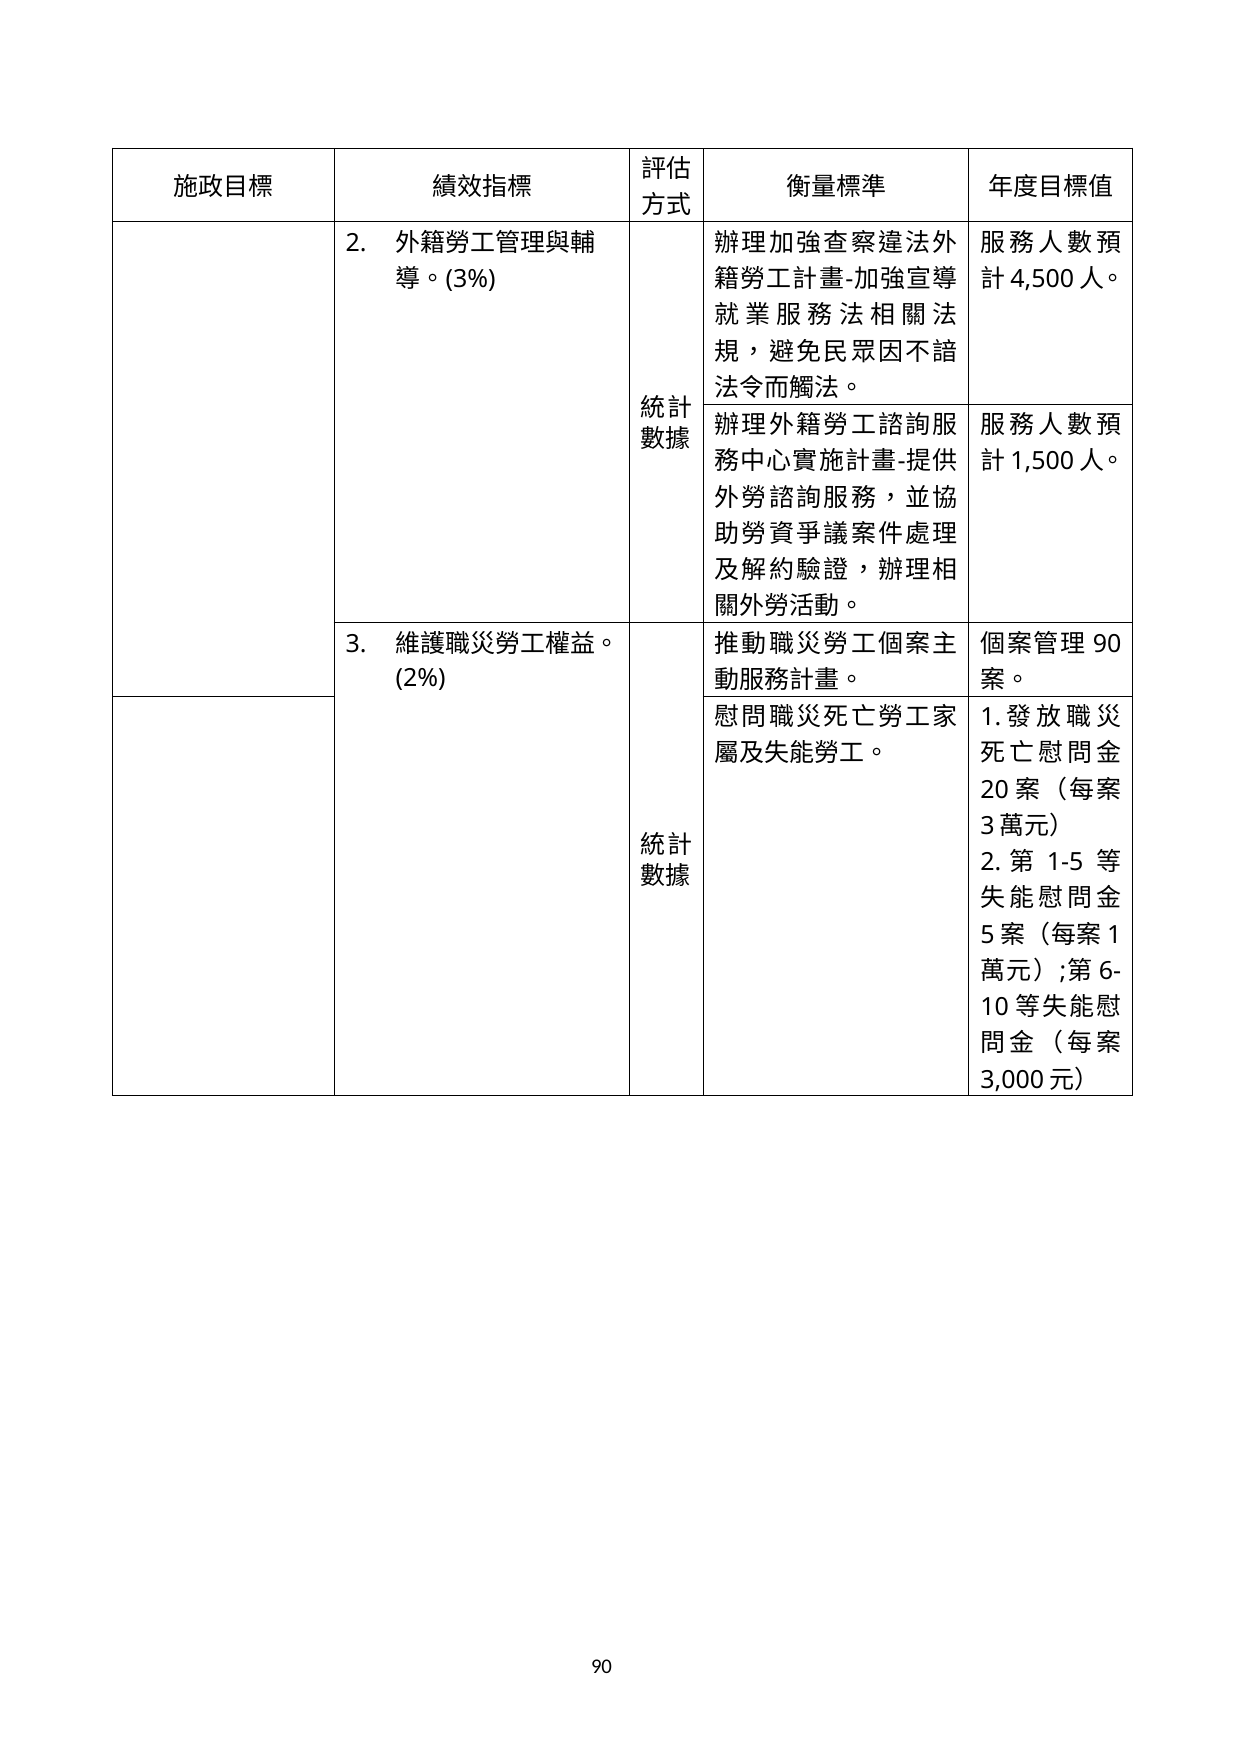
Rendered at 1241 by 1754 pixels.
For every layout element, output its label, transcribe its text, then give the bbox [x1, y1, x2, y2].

table_cell 統計數據 [630, 623, 703, 1095]
table_cell 慰問職災死亡勞工家屬及失能勞工。 [704, 697, 968, 1095]
table_cell [113, 697, 334, 1095]
table_cell 外籍勞工管理與輔導。(3%) [335, 222, 629, 622]
table_header 衡量標準 [704, 149, 968, 221]
table_header 施政目標 [113, 149, 334, 221]
table_cell [113, 222, 334, 696]
table_cell 維護職災勞工權益。(2%) [335, 623, 629, 1095]
table_cell 1.發放職災死亡慰問金20案（每案3萬元） 2.第1-5等失能慰問金5案（每案1萬元）;第6-10等失能慰問金（每案3,000元） [969, 697, 1132, 1095]
table_cell 統計數據 [630, 222, 703, 622]
table_cell 推動職災勞工個案主動服務計畫。 [704, 623, 968, 696]
table_cell 服務人數預計4,500人。 [969, 222, 1132, 403]
table_cell 辦理加強查察違法外籍勞工計畫-加強宣導就業服務法相關法規，避免民眾因不諳法令而觸法。 [704, 222, 968, 403]
table_cell 服務人數預計1,500人。 [969, 405, 1132, 622]
table_header 年度目標值 [969, 149, 1132, 221]
table_header 評估方式 [630, 149, 703, 221]
table_cell 個案管理90案。 [969, 623, 1132, 696]
table_header 績效指標 [335, 149, 629, 221]
table_cell 辦理外籍勞工諮詢服務中心實施計畫-提供外勞諮詢服務，並協助勞資爭議案件處理及解約驗證，辦理相關外勞活動。 [704, 405, 968, 622]
